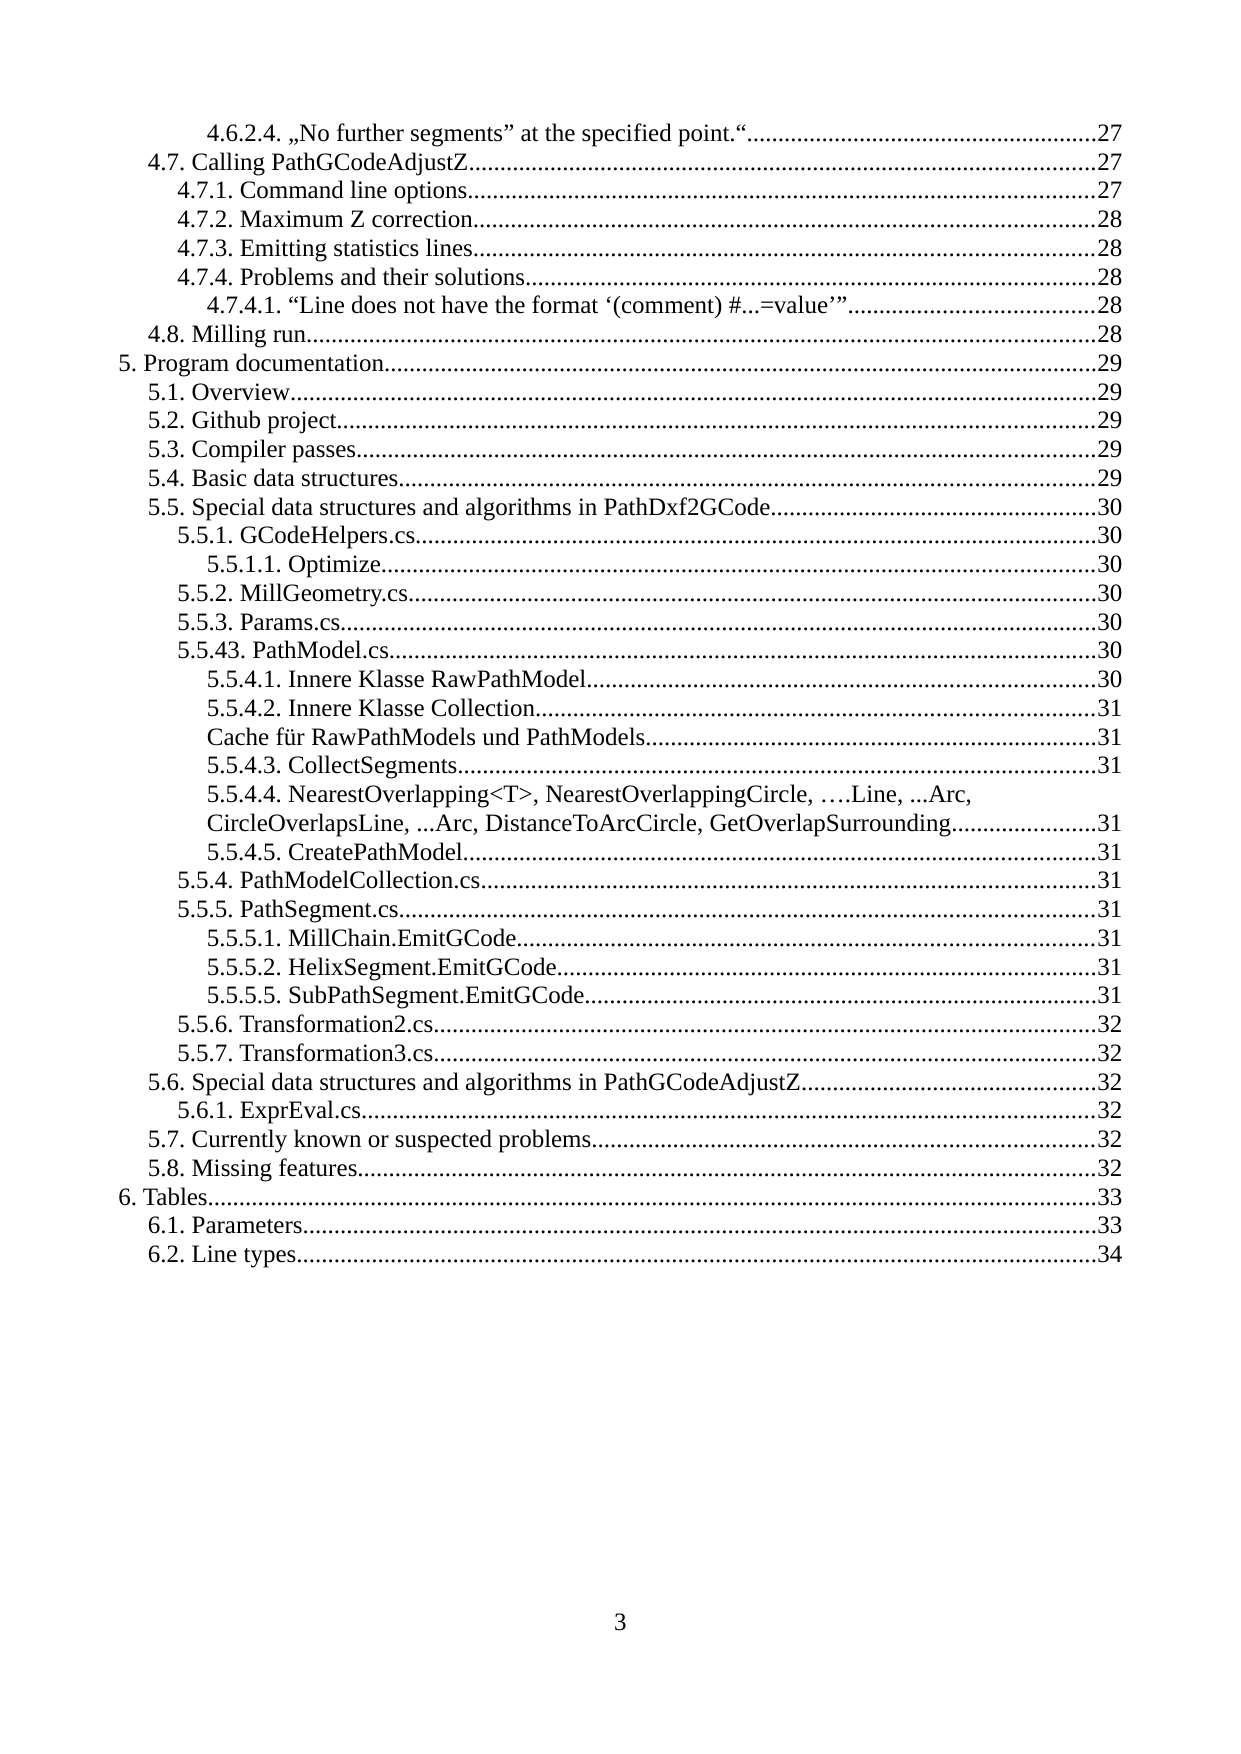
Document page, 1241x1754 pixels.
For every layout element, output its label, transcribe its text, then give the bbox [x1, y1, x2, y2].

text 4.7.4. Problems and their solutions 28 [177, 262, 1122, 291]
text 5.7. Currently known or suspected problems 32 [148, 1124, 1122, 1153]
text 5.6.1. ExprEval.cs 32 [177, 1096, 1122, 1124]
text 5.5.7. Transformation3.cs 32 [177, 1038, 1122, 1067]
text 5.5.1.1. Optimize 30 [207, 549, 1122, 578]
text 5.5.1. GCodeHelpers.cs 30 [177, 521, 1122, 549]
text 5.5.6. Transformation2.cs 32 [177, 1009, 1122, 1038]
text 6.2. Line types 34 [148, 1239, 1122, 1268]
text 5.5.4. PathModelCollection.cs 31 [177, 866, 1122, 894]
text 5. Program documentation 29 [118, 348, 1122, 377]
text 5.2. Github project 29 [148, 406, 1122, 434]
text 5.4. Basic data structures 29 [148, 463, 1122, 492]
text 5.5.5.1. MillChain.EmitGCode 31 [207, 923, 1122, 952]
text 4.7.4.1. “Line does not have the format ‘(comment) #...=value’” 28 [207, 291, 1122, 319]
text 4.8. Milling run 28 [148, 319, 1122, 348]
text 5.5.3. Params.cs 30 [177, 607, 1122, 636]
text 4.7.3. Emitting statistics lines 28 [177, 233, 1122, 262]
text 6. Tables 33 [118, 1182, 1122, 1211]
text 5.5.5. PathSegment.cs 31 [177, 894, 1122, 923]
text 5.5.43. PathModel.cs 30 [177, 636, 1122, 664]
text 5.5. Special data structures and algorithms in PathDxf2GCode 30 [148, 492, 1122, 521]
text Cache für RawPathModels und PathModels. 31 [207, 722, 1122, 751]
text 5.5.4.1. Innere Klasse RawPathModel 30 [207, 664, 1122, 693]
text 4.7. Calling PathGCodeAdjustZ 27 [148, 147, 1122, 176]
text 5.5.4.4. NearestOverlapping<T>, NearestOverlappingCircle, ….Line, ...Arc, CircleOverlapsLine, ...Arc, DistanceToArcCircle, GetOverlapSurrounding 31 [207, 779, 1122, 837]
text 6.1. Parameters 33 [148, 1211, 1122, 1239]
text 5.1. Overview 29 [148, 377, 1122, 406]
text 5.3. Compiler passes 29 [148, 434, 1122, 463]
text 5.5.4.5. CreatePathModel 31 [207, 837, 1122, 866]
text 5.5.5.2. HelixSegment.EmitGCode 31 [207, 952, 1122, 981]
text 4.7.1. Command line options 27 [177, 176, 1122, 204]
text 4.6.2.4. „No further segments” at the specified point.“ 27 [207, 118, 1122, 147]
text 5.5.2. MillGeometry.cs 30 [177, 578, 1122, 607]
text 5.8. Missing features 32 [148, 1153, 1122, 1182]
text 5.5.4.3. CollectSegments 31 [207, 751, 1122, 779]
text 5.5.4.2. Innere Klasse Collection 31 [207, 693, 1122, 722]
text 5.6. Special data structures and algorithms in PathGCodeAdjustZ 32 [148, 1067, 1122, 1096]
text 5.5.5.5. SubPathSegment.EmitGCode 31 [207, 981, 1122, 1009]
text 4.7.2. Maximum Z correction 28 [177, 204, 1122, 233]
